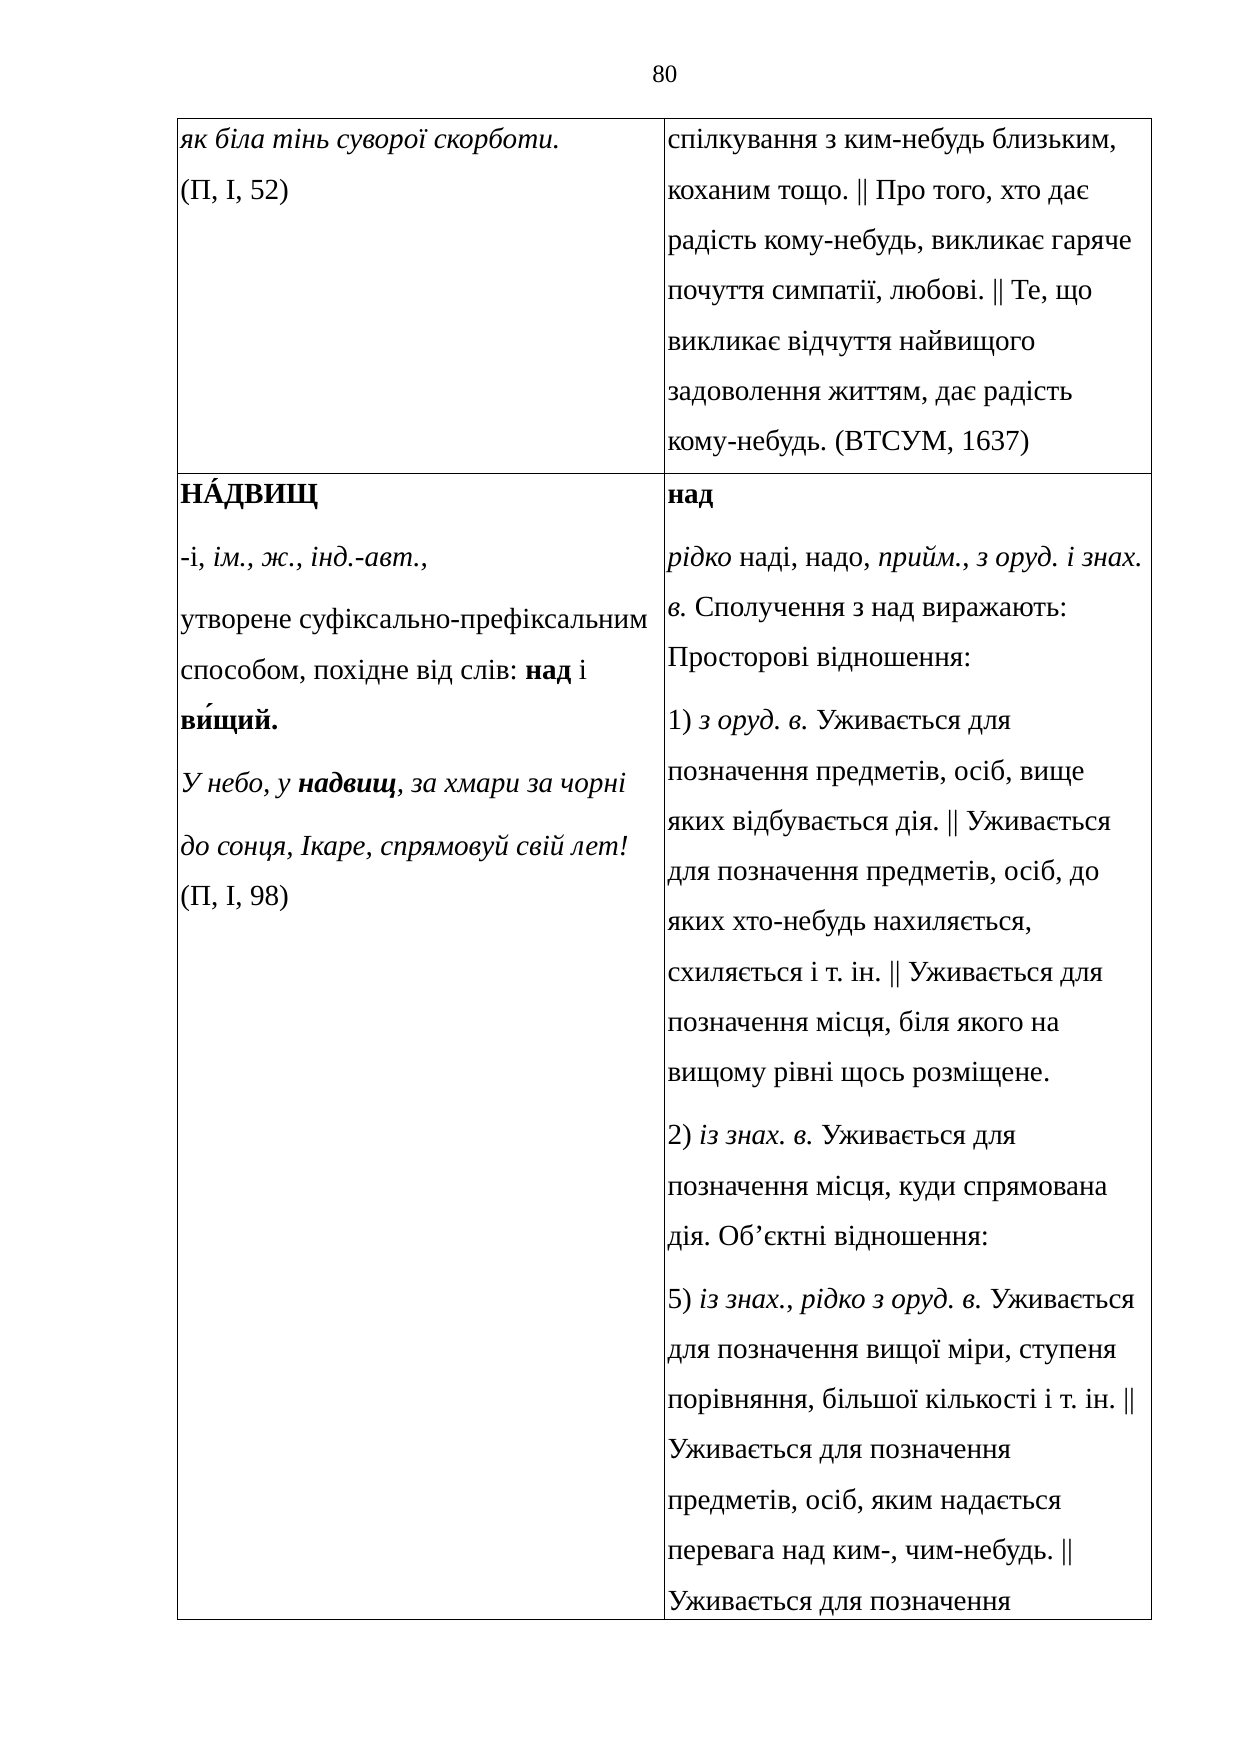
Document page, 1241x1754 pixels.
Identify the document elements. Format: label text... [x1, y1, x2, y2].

table_cell спілкування з ким-небудь близьким, коханим тощо. || Про того, хто дає радість кому-небудь, викликає гаряче почуття симпатії, любові. || Те, що викликає відчуття найвищого задоволення життям, дає радість кому-небудь. (ВТСУМ, 1637) [665, 119, 1151, 472]
table_cell НÁДВИЩ -і, ім., ж., інд.-авт., утворене суфіксально-префіксальним способом, похідне від слів: над і ви́щий. У небо, у надвищ, за хмари за чорні до сонця, Ікаре, спрямовуй свій лет! (П, І, 98) [178, 474, 664, 1619]
table_cell над рідко наді, надо, прийм., з оруд. і знах. в. Сполучення з над виражають: Просторові відношення: 1) з оруд. в. Уживається для позначення предметів, осіб, вище яких відбувається дія. || Уживається для позначення предметів, осіб, до яких хто-небудь нахиляється, схиляється і т. ін. || Уживається для позначення місця, біля якого на вищому рівні щось розміщене. 2) із знах. в. Уживається для позначення місця, куди спрямована дія. Об’єктні відношення: 5) із знах., рідко з оруд. в. Уживається для позначення вищої міри, ступеня порівняння, більшої кількості і т. ін. || Уживається для позначення предметів, осіб, яким надається перевага над ким-, чим-небудь. || Уживається для позначення [665, 474, 1151, 1619]
table_cell як біла тінь суворої скорботи. (П, І, 52) [178, 119, 664, 472]
